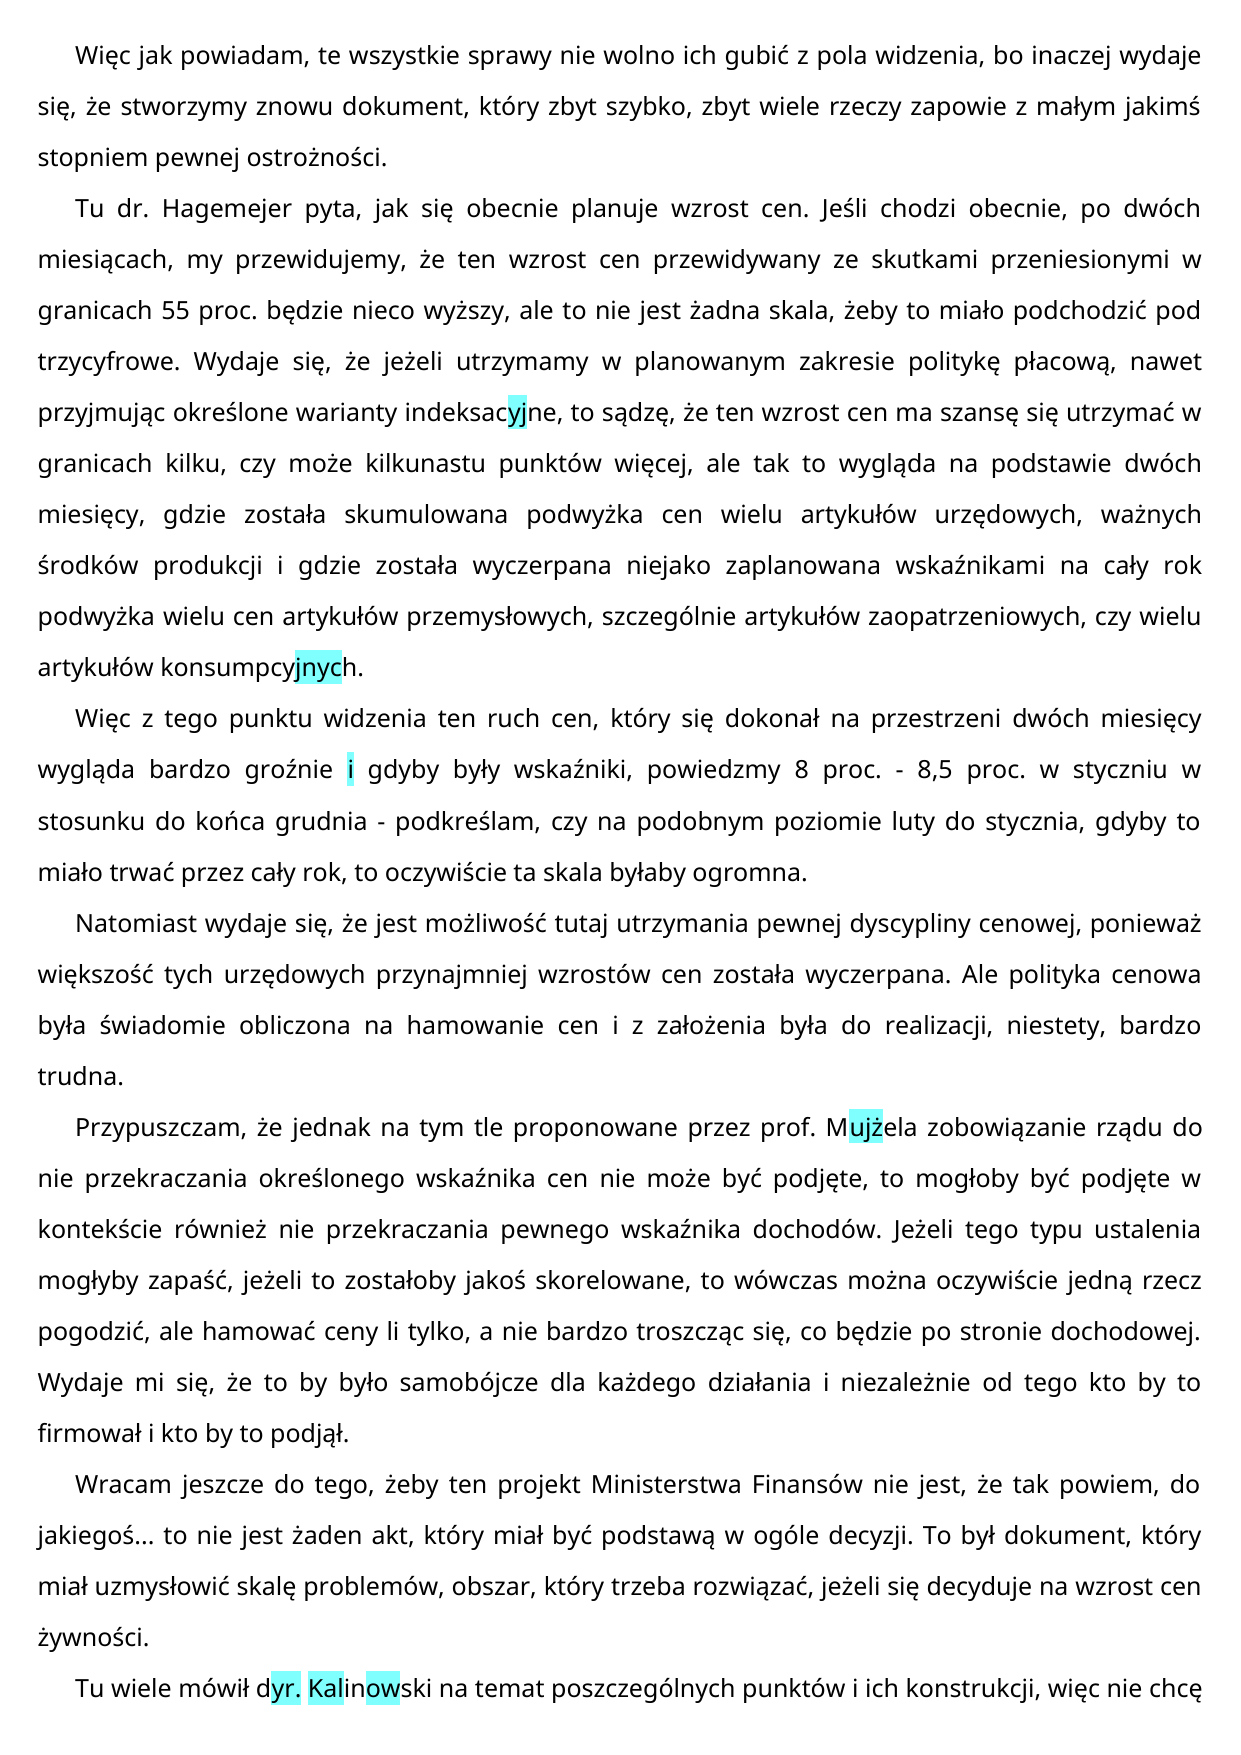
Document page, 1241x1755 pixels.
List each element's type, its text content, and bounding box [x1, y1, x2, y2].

text Natomiast wydaje się, że jest możliwość tutaj utrzymania pewnej dyscypliny cenowej, ponieważ większość tych urzędowych przynajmniej wzrostów cen została wyczerpana. Ale polityka cenowa była świadomie obliczona na hamowanie cen i z założenia była do realizacji, niestety, bardzo trudna. [37, 905, 1203, 1092]
text Więc jak powiadam, te wszystkie sprawy nie wolno ich gubić z pola widzenia, bo inaczej wydaje się, że stworzymy znowu dokument, który zbyt szybko, zbyt wiele rzeczy zapowie z małym jakimś stopniem pewnej ostrożności. [37, 37, 1203, 174]
text Przypuszczam, że jednak na tym tle proponowane przez prof. Mujżela zobowiązanie rządu do nie przekraczania określonego wskaźnika cen nie może być podjęte, to mogłoby być podjęte w kontekście również nie przekraczania pewnego wskaźnika dochodów. Jeżeli tego typu ustalenia mogłyby zapaść, jeżeli to zostałoby jakoś skorelowane, to wówczas można oczywiście jedną rzecz pogodzić, ale hamować ceny li tylko, a nie bardzo troszcząc się, co będzie po stronie dochodowej. Wydaje mi się, że to by było samobójcze dla każdego działania i niezależnie od tego kto by to firmował i kto by to podjął. [37, 1109, 1203, 1450]
text Tu dr. Hagemejer pyta, jak się obecnie planuje wzrost cen. Jeśli chodzi obecnie, po dwóch miesiącach, my przewidujemy, że ten wzrost cen przewidywany ze skutkami przeniesionymi w granicach 55 proc. będzie nieco wyższy, ale to nie jest żadna skala, żeby to miało podchodzić pod trzycyfrowe. Wydaje się, że jeżeli utrzymamy w planowanym zakresie politykę płacową, nawet przyjmując określone warianty indeksacyjne, to sądzę, że ten wzrost cen ma szansę się utrzymać w granicach kilku, czy może kilkunastu punktów więcej, ale tak to wygląda na podstawie dwóch miesięcy, gdzie została skumulowana podwyżka cen wielu artykułów urzędowych, ważnych środków produkcji i gdzie została wyczerpana niejako zaplanowana wskaźnikami na cały rok podwyżka wielu cen artykułów przemysłowych, szczególnie artykułów zaopatrzeniowych, czy wielu artykułów konsumpcyjnych. [37, 191, 1203, 684]
text Tu wiele mówił dyr. Kalinowski na temat poszczególnych punktów i ich konstrukcji, więc nie chcę [37, 1671, 1203, 1705]
text Więc z tego punktu widzenia ten ruch cen, który się dokonał na przestrzeni dwóch miesięcy wygląda bardzo groźnie i gdyby były wskaźniki, powiedzmy 8 proc. - 8,5 proc. w styczniu w stosunku do końca grudnia - podkreślam, czy na podobnym poziomie luty do stycznia, gdyby to miało trwać przez cały rok, to oczywiście ta skala byłaby ogromna. [37, 701, 1203, 888]
text Wracam jeszcze do tego, żeby ten projekt Ministerstwa Finansów nie jest, że tak powiem, do jakiegoś... to nie jest żaden akt, który miał być podstawą w ogóle decyzji. To był dokument, który miał uzmysłowić skalę problemów, obszar, który trzeba rozwiązać, jeżeli się decyduje na wzrost cen żywności. [37, 1467, 1203, 1654]
